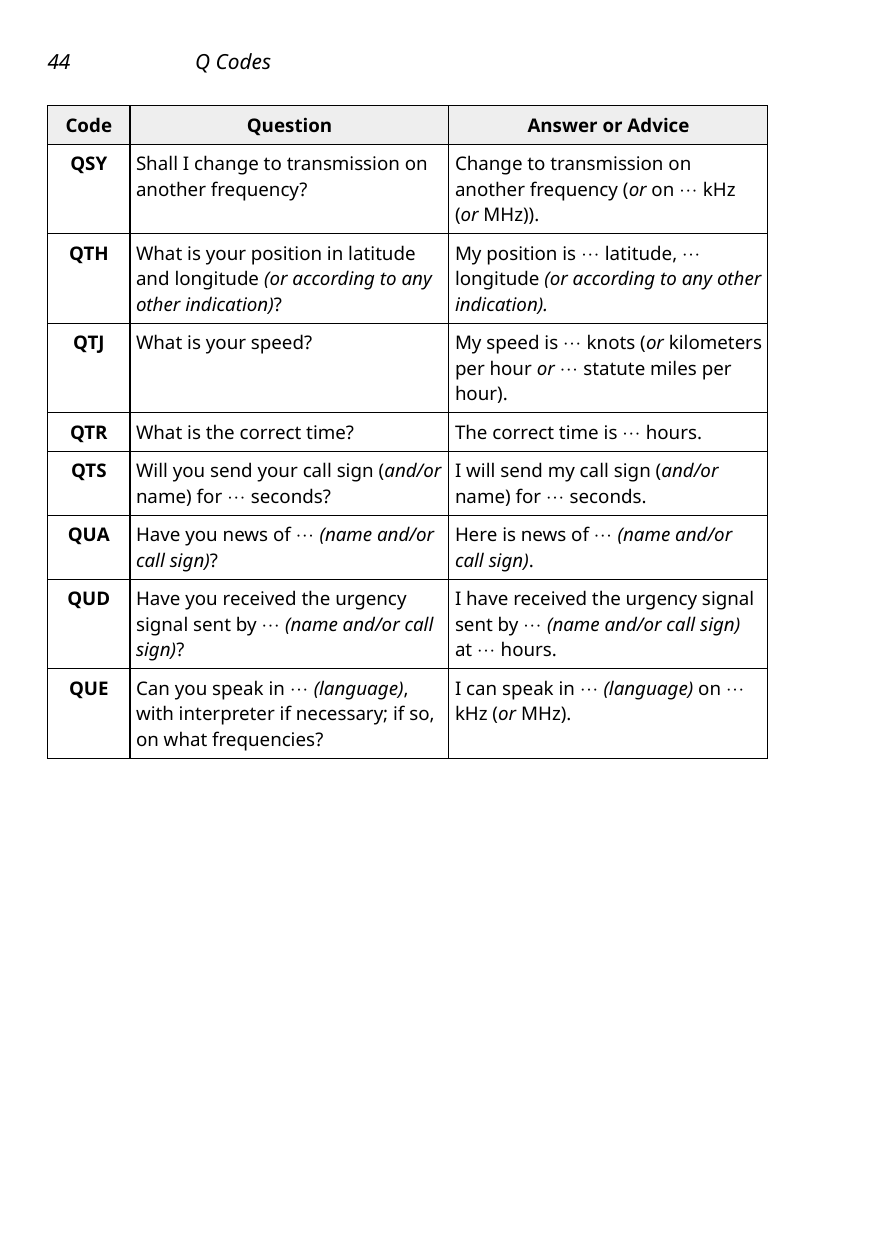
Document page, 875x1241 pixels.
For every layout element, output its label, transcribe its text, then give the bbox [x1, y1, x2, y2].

table_header Code [48, 106, 129, 144]
table_cell QTJ [48, 324, 129, 412]
table_cell I can speak in  (language) on  kHz (or MHz). [449, 669, 767, 757]
table_cell What is your speed? [131, 324, 448, 412]
table_cell What is your position in latitude and longitude (or according to any other indication)? [131, 234, 448, 323]
table_cell Will you send your call sign (and/or name) for  seconds? [131, 452, 448, 514]
table_cell What is the correct time? [131, 413, 448, 451]
table_header Answer or Advice [449, 106, 767, 144]
table_cell Have you news of  (name and/or call sign)? [131, 516, 448, 578]
table_cell The correct time is  hours. [449, 413, 767, 451]
table_header Question [131, 106, 448, 144]
table_cell Can you speak in  (language), with interpreter if necessary; if so, on what frequencies? [131, 669, 448, 757]
table_cell My speed is  knots (or kilometers per hour or  statute miles per hour). [449, 324, 767, 412]
table_cell I will send my call sign (and/or name) for  seconds. [449, 452, 767, 514]
table_cell Change to transmission on another frequency (or on  kHz (or MHz)). [449, 145, 767, 233]
table_cell QSY [48, 145, 129, 233]
table_cell QTS [48, 452, 129, 514]
table_cell QUD [48, 580, 129, 668]
table_cell Here is news of  (name and/or call sign). [449, 516, 767, 578]
table_cell QUA [48, 516, 129, 578]
table_cell Shall I change to transmission on another frequency? [131, 145, 448, 233]
table_cell QTH [48, 234, 129, 323]
table_cell QTR [48, 413, 129, 451]
table_cell My position is  latitude,  longitude (or according to any other indication). [449, 234, 767, 323]
table_cell I have received the urgency signal sent by  (name and/or call sign) at  hours. [449, 580, 767, 668]
table_cell QUE [48, 669, 129, 757]
table_cell Have you received the urgency signal sent by  (name and/or call sign)? [131, 580, 448, 668]
